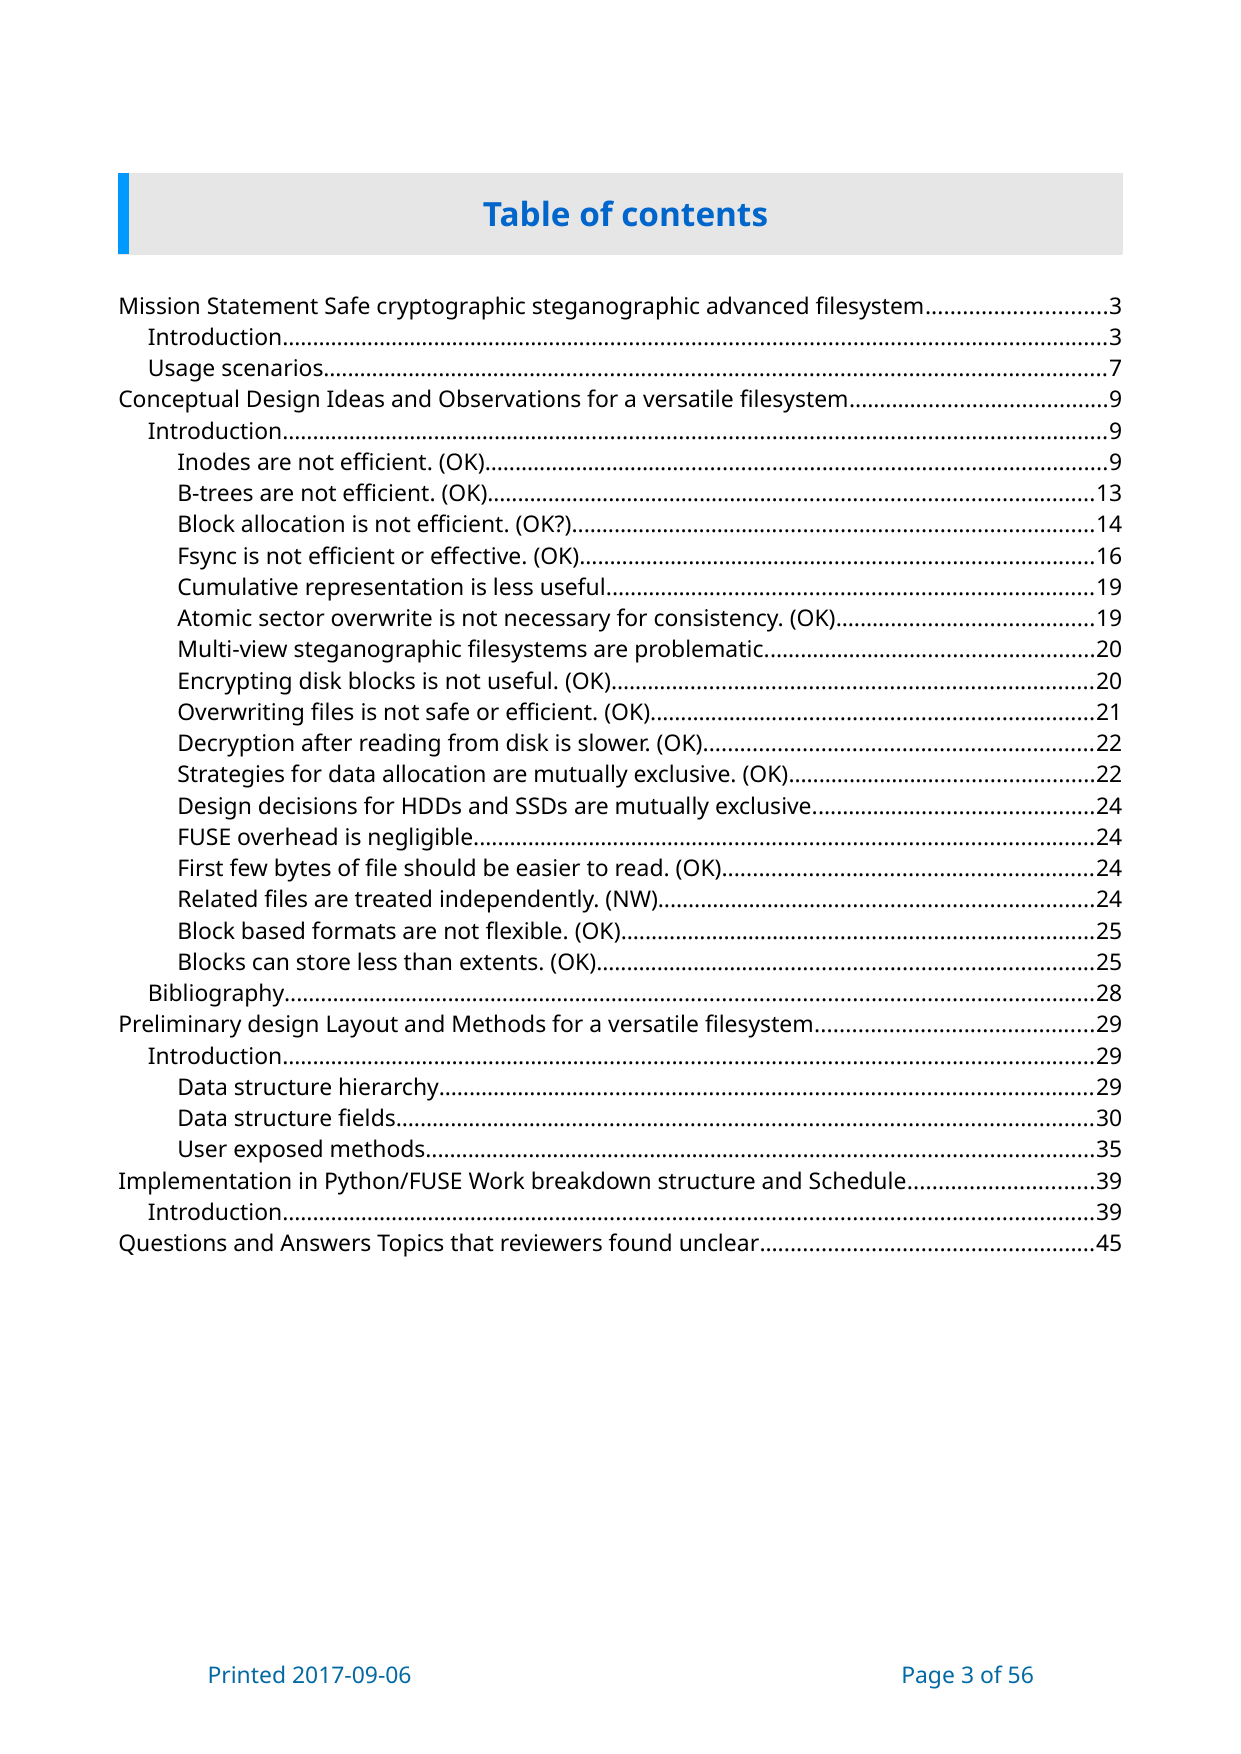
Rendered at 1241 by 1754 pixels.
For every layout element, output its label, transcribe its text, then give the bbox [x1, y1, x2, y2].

text Introduction 39 [148, 1196, 1122, 1227]
text Strategies for data allocation are mutually exclusive. (OK) 22 [177, 758, 1122, 789]
text Questions and Answers Topics that reviewers found unclear 45 [118, 1227, 1122, 1258]
text Related files are treated independently. (NW) 24 [177, 883, 1122, 914]
text Cumulative representation is less useful. 19 [177, 571, 1122, 602]
text Block based formats are not flexible. (OK) 25 [177, 914, 1122, 946]
text B-trees are not efficient. (OK) 13 [177, 477, 1122, 508]
text Mission Statement Safe cryptographic steganographic advanced filesystem 3 [118, 289, 1122, 321]
text Bibliography 28 [148, 977, 1122, 1008]
text Conceptual Design Ideas and Observations for a versatile filesystem 9 [118, 383, 1122, 414]
text Design decisions for HDDs and SSDs are mutually exclusive. 24 [177, 789, 1122, 821]
text FUSE overhead is negligible. 24 [177, 821, 1122, 852]
text User exposed methods 35 [177, 1133, 1122, 1164]
text Implementation in Python/FUSE Work breakdown structure and Schedule 39 [118, 1164, 1122, 1196]
text Blocks can store less than extents. (OK) 25 [177, 946, 1122, 977]
text Data structure hierarchy 29 [177, 1071, 1122, 1102]
text Introduction 9 [148, 414, 1122, 446]
text Inodes are not efficient. (OK) 9 [177, 446, 1122, 477]
text Data structure fields 30 [177, 1102, 1122, 1133]
text Introduction 29 [148, 1039, 1122, 1071]
text Usage scenarios 7 [148, 352, 1122, 383]
text Decryption after reading from disk is slower. (OK) 22 [177, 727, 1122, 758]
text Encrypting disk blocks is not useful. (OK) 20 [177, 664, 1122, 696]
text Block allocation is not efficient. (OK?) 14 [177, 508, 1122, 539]
text Introduction 3 [148, 321, 1122, 352]
text First few bytes of file should be easier to read. (OK) 24 [177, 852, 1122, 883]
text Fsync is not efficient or effective. (OK) 16 [177, 539, 1122, 571]
text Preliminary design Layout and Methods for a versatile filesystem 29 [118, 1008, 1122, 1039]
text Overwriting files is not safe or efficient. (OK) 21 [177, 696, 1122, 727]
text Multi-view steganographic filesystems are problematic. 20 [177, 633, 1122, 664]
text Atomic sector overwrite is not necessary for consistency. (OK) 19 [177, 602, 1122, 633]
subtitle Table of contents [129, 174, 1122, 254]
